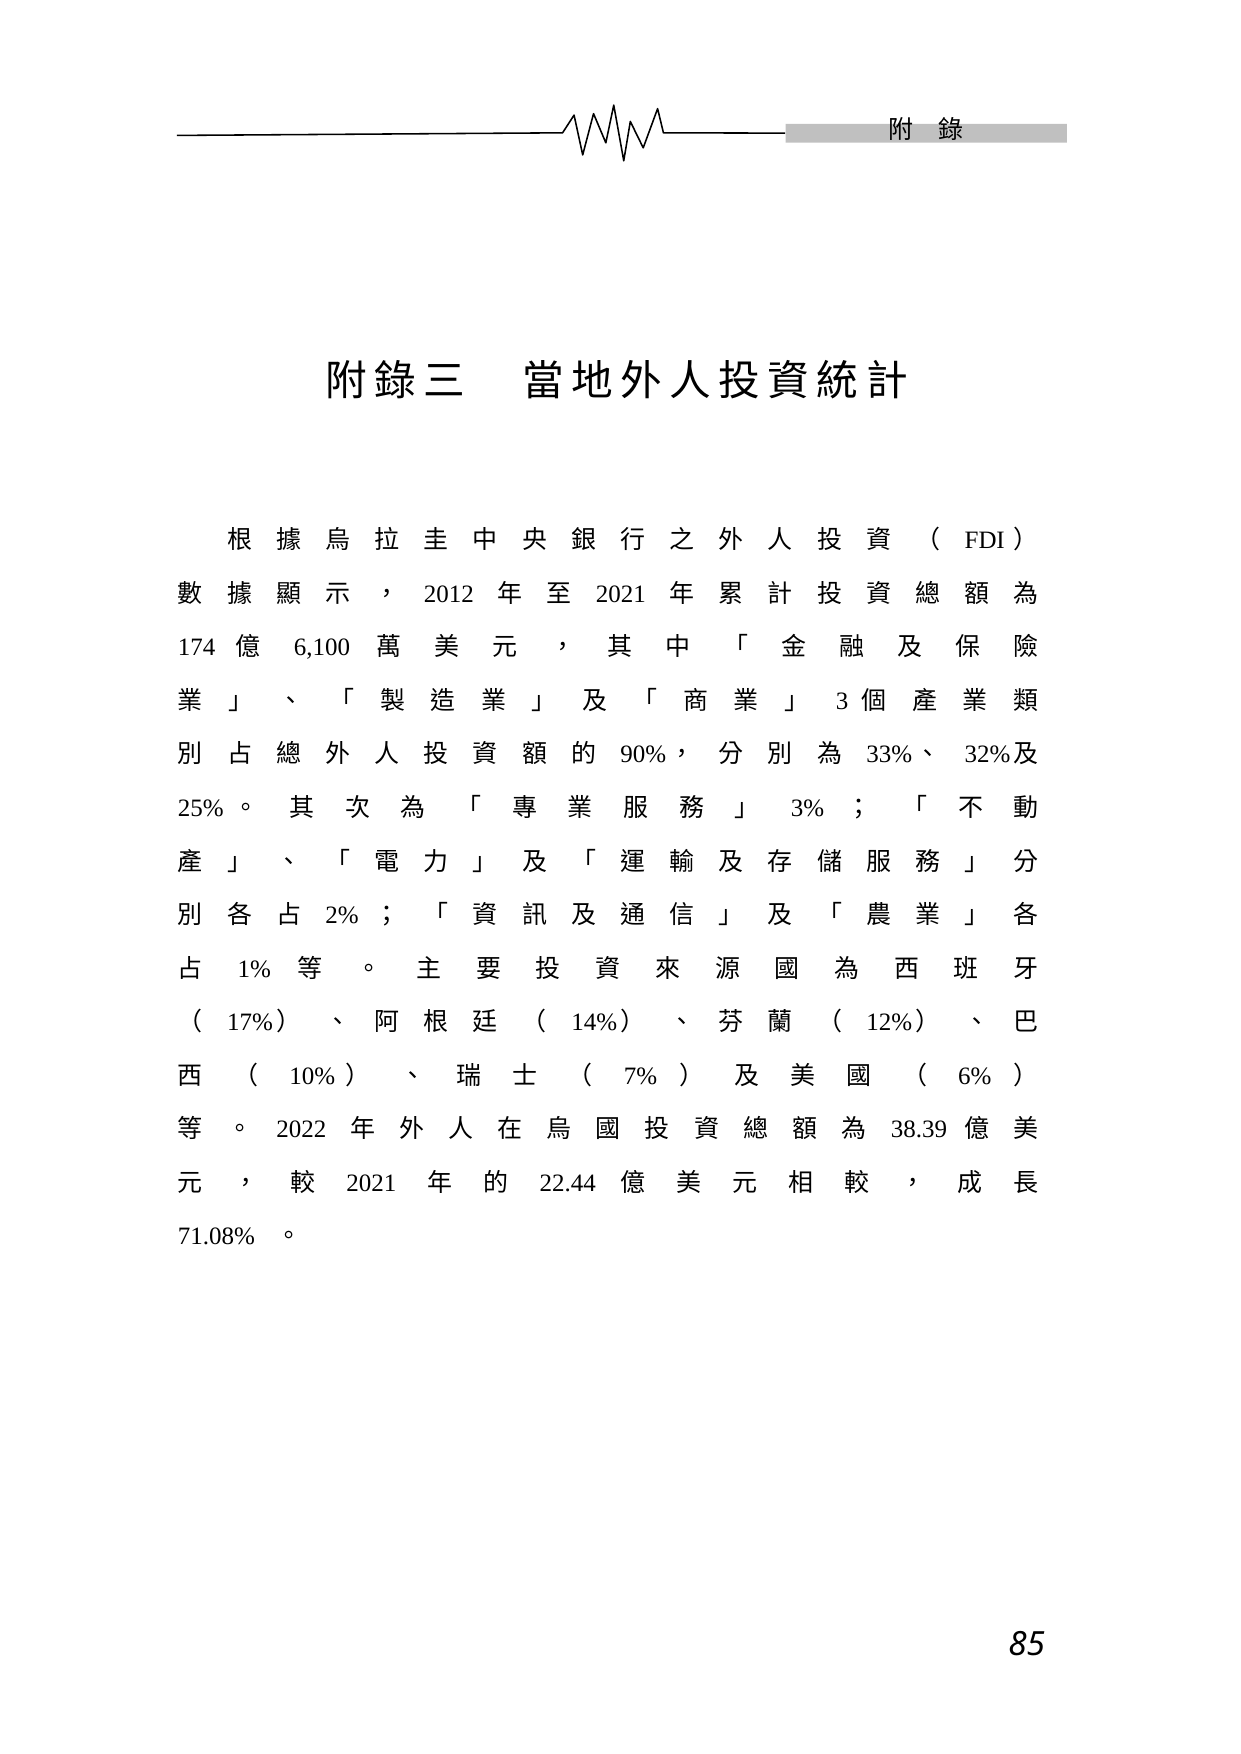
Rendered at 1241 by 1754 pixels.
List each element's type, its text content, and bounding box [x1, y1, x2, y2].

subtitle 附錄三 當地外人投資統計 [178, 324, 1063, 431]
text 根據烏拉圭中央銀行之外人投資（FDI）數據顯示，2012年至2021年累計投資總額為174億6,100萬美元，其中「金融及保險業」、「製造業」及「商業」3個產業類別占總外人投資額的90%，分別為33%、32%及25%。其次為「專業服務」3%；「不動產」、「電力」及「運輸及存儲服務」分別各占2%；「資訊及通信」及「農業」各占1%等。主要投資來源國為西班牙（17%）、阿根廷（14%）、芬蘭（12%）、巴西（10%）、瑞士（7%）及美國（6%）等。2022年外人在烏國投資總額為38.39億美元，較2021年的22.44億美元相較，成長71.08%。 [178, 511, 1063, 1261]
